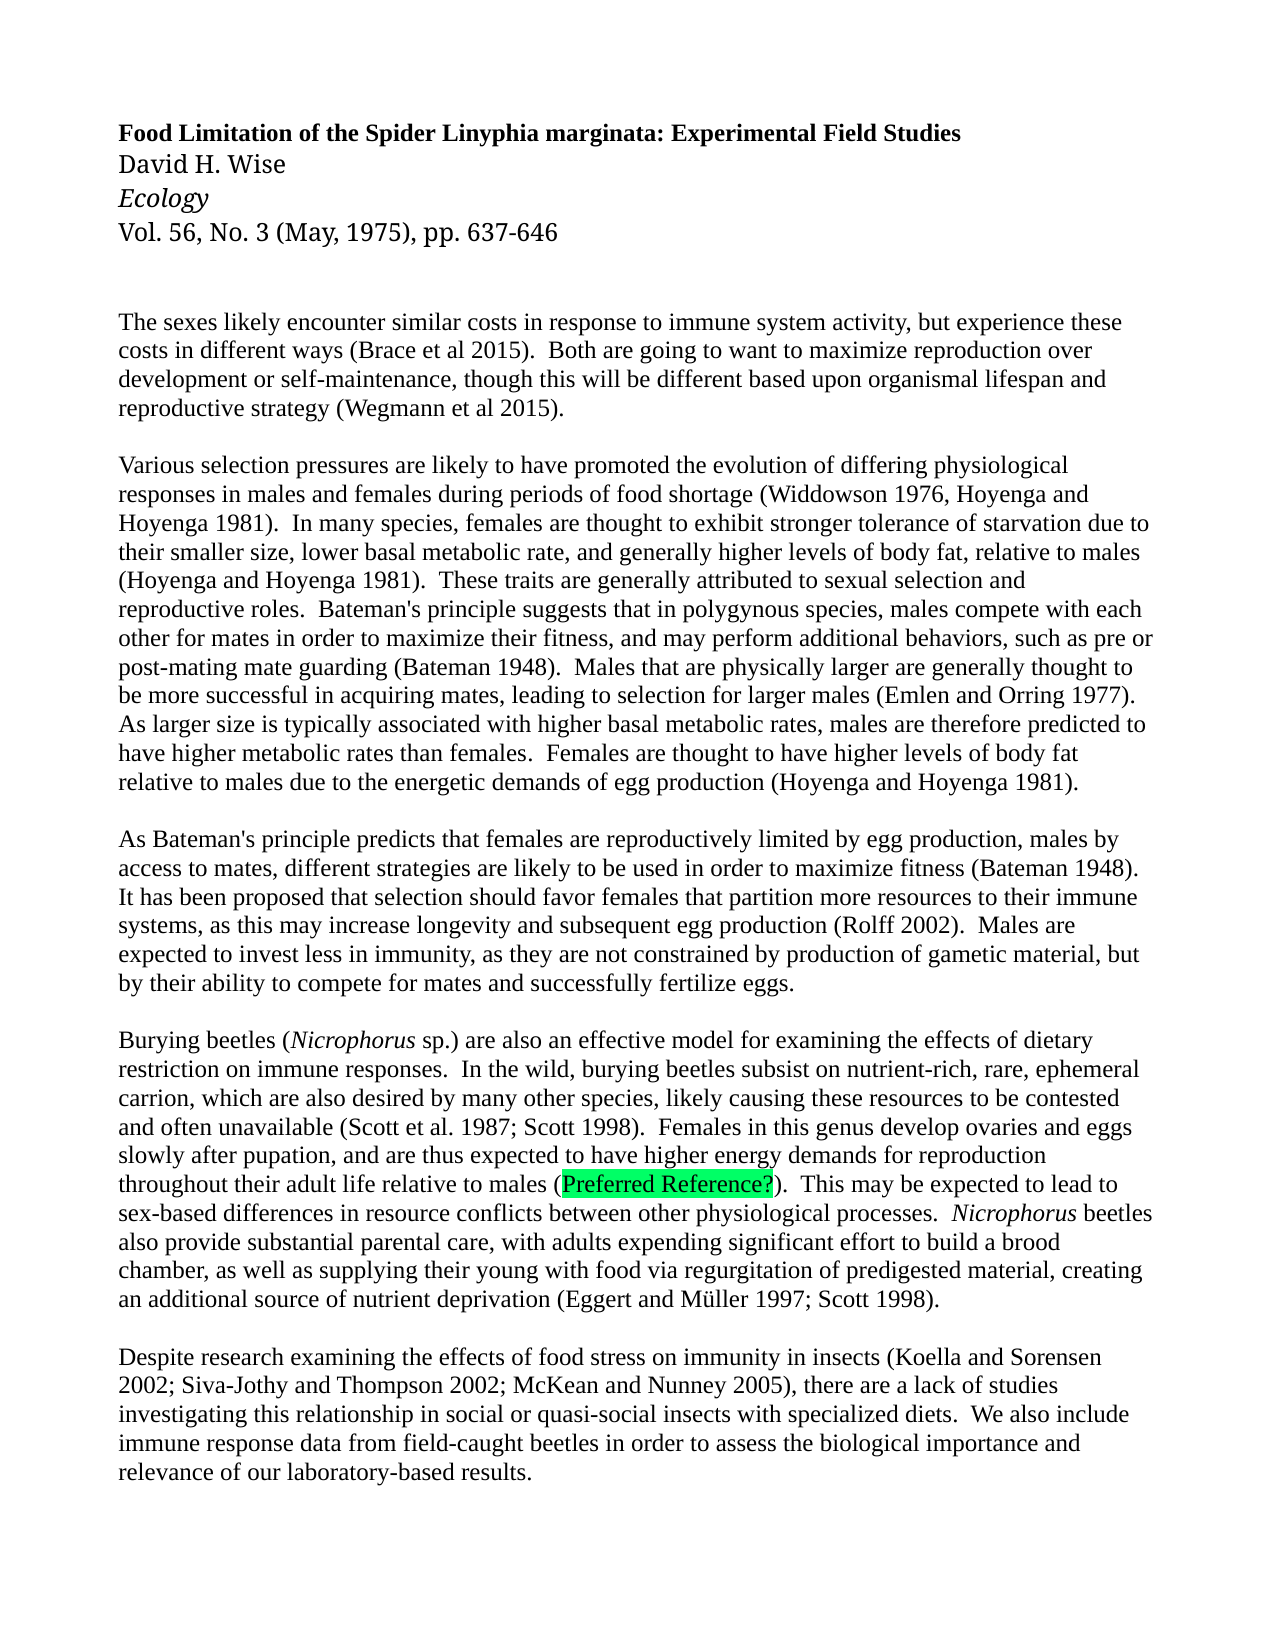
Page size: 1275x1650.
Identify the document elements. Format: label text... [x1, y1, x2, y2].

text Despite research examining the effects of food stress on immunity in insects (Koella and Sorensen 2002; Siva-Jothy and Thompson 2002; McKean and Nunney 2005), there are a lack of studies investigating this relationship in social or quasi-social insects with specialized diets. We also include immune response data from field-caught beetles in order to assess the biological importance and relevance of our laboratory-based results. [118, 1342, 1157, 1485]
text Burying beetles (Nicrophorus sp.) are also an effective model for examining the effects of dietary restriction on immune responses. In the wild, burying beetles subsist on nutrient-rich, rare, ephemeral carrion, which are also desired by many other species, likely causing these resources to be contested and often unavailable (Scott et al. 1987; Scott 1998). Females in this genus develop ovaries and eggs slowly after pupation, and are thus expected to have higher energy demands for reproduction throughout their adult life relative to males (Preferred Reference?). This may be expected to lead to sex-based differences in resource conflicts between other physiological processes. Nicrophorus beetles also provide substantial parental care, with adults expending significant effort to build a brood chamber, as well as supplying their young with food via regurgitation of predigested material, creating an additional source of nutrient deprivation (Eggert and Müller 1997; Scott 1998). [118, 1025, 1157, 1313]
text As Bateman's principle predicts that females are reproductively limited by egg production, males by access to mates, different strategies are likely to be used in order to maximize fitness (Bateman 1948). It has been proposed that selection should favor females that partition more resources to their immune systems, as this may increase longevity and subsequent egg production (Rolff 2002). Males are expected to invest less in immunity, as they are not constrained by production of gametic material, but by their ability to compete for mates and successfully fertilize eggs. [118, 824, 1157, 997]
subtitle Food Limitation of the Spider Linyphia marginata: Experimental Field Studies [118, 118, 1157, 147]
text Ecology [118, 181, 1157, 215]
text David H. Wise [118, 147, 1157, 181]
text The sexes likely encounter similar costs in response to immune system activity, but experience these costs in different ways (Brace et al 2015). Both are going to want to maximize reproduction over development or self-maintenance, though this will be different based upon organismal lifespan and reproductive strategy (Wegmann et al 2015). [118, 307, 1157, 422]
text Various selection pressures are likely to have promoted the evolution of differing physiological responses in males and females during periods of food shortage (Widdowson 1976, Hoyenga and Hoyenga 1981). In many species, females are thought to exhibit stronger tolerance of starvation due to their smaller size, lower basal metabolic rate, and generally higher levels of body fat, relative to males (Hoyenga and Hoyenga 1981). These traits are generally attributed to sexual selection and reproductive roles. Bateman's principle suggests that in polygynous species, males compete with each other for mates in order to maximize their fitness, and may perform additional behaviors, such as pre or post-mating mate guarding (Bateman 1948). Males that are physically larger are generally thought to be more successful in acquiring mates, leading to selection for larger males (Emlen and Orring 1977). As larger size is typically associated with higher basal metabolic rates, males are therefore predicted to have higher metabolic rates than females. Females are thought to have higher levels of body fat relative to males due to the energetic demands of egg production (Hoyenga and Hoyenga 1981). [118, 450, 1157, 795]
text Vol. 56, No. 3 (May, 1975), pp. 637-646 [118, 215, 1157, 249]
